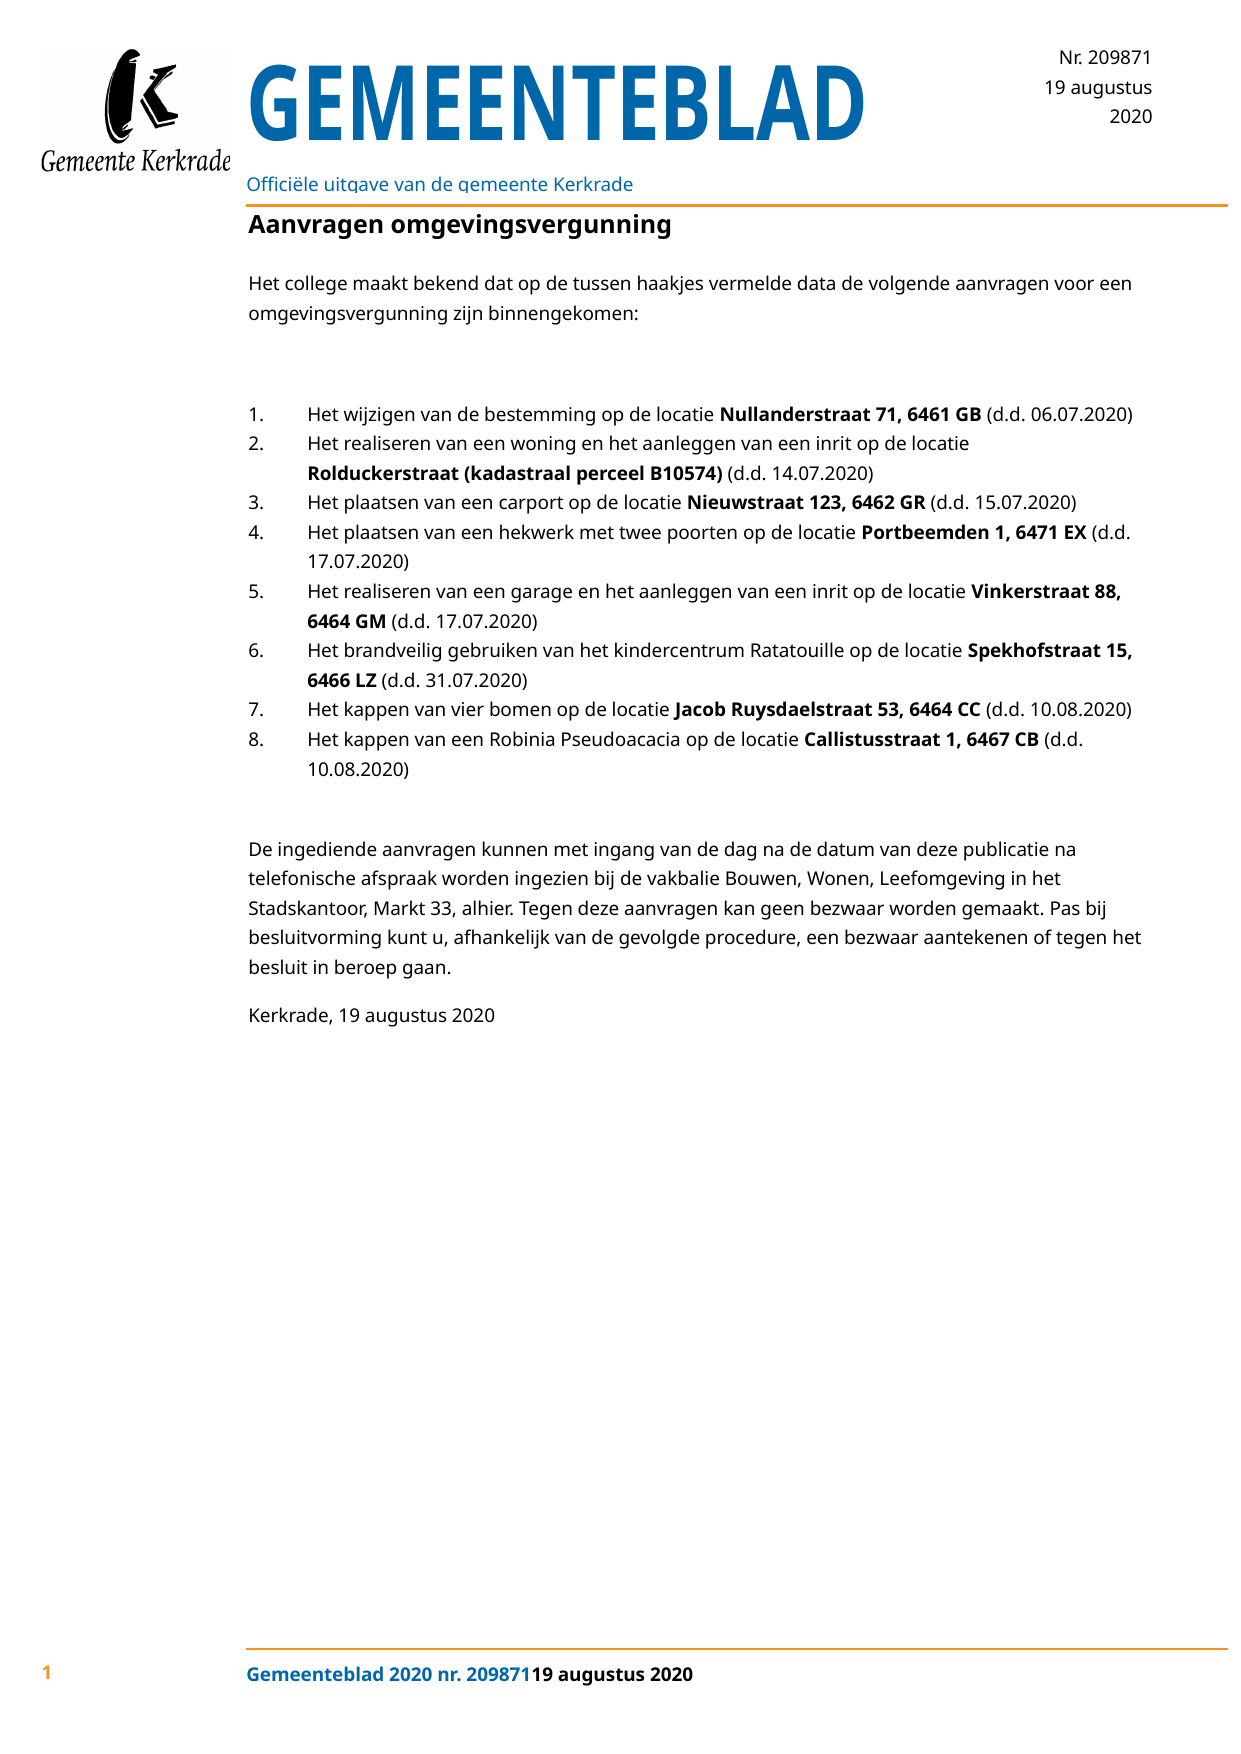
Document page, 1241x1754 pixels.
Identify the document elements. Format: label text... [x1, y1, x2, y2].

list Het brandveilig gebruiken van het kindercentrum Ratatouille op de locatie Spekhofstraat 15, 6466 LZ (d.d. 31.07.2020) [248, 637, 1152, 693]
list Het kappen van vier bomen op de locatie Jacob Ruysdaelstraat 53, 6464 CC (d.d. 10.08.2020) [248, 697, 1152, 722]
text Het college maakt bekend dat op de tussen haakjes vermelde data de volgende aanvragen voor een omgevingsvergunning zijn binnengekomen: [248, 270, 1152, 326]
text De ingediende aanvragen kunnen met ingang van de dag na de datum van deze publicatie na telefonische afspraak worden ingezien bij de vakbalie Bouwen, Wonen, Leefomgeving in het Stadskantoor, Markt 33, alhier. Tegen deze aanvragen kan geen bezwaar worden gemaakt. Pas bij besluitvorming kunt u, afhankelijk van de gevolgde procedure, een bezwaar aantekenen of tegen het besluit in beroep gaan. [248, 836, 1152, 980]
list Het kappen van een Robinia Pseudoacacia op de locatie Callistusstraat 1, 6467 CB (d.d. 10.08.2020) [248, 726, 1152, 781]
list Het wijzigen van de bestemming op de locatie Nullanderstraat 71, 6461 GB (d.d. 06.07.2020) [248, 401, 1152, 426]
list Het realiseren van een woning en het aanleggen van een inrit op de locatie Rolduckerstraat (kadastraal perceel B10574) (d.d. 14.07.2020) [248, 430, 1152, 486]
picture [41, 47, 231, 172]
list Het realiseren van een garage en het aanleggen van een inrit op de locatie Vinkerstraat 88, 6464 GM (d.d. 17.07.2020) [248, 578, 1152, 633]
list Het plaatsen van een hekwerk met twee poorten op de locatie Portbeemden 1, 6471 EX (d.d. 17.07.2020) [248, 519, 1152, 574]
text Kerkrade, 19 augustus 2020 [248, 1002, 1152, 1028]
text Aanvragen omgevingsvergunning [248, 207, 1152, 241]
list Het plaatsen van een carport op de locatie Nieuwstraat 123, 6462 GR (d.d. 15.07.2020) [248, 489, 1152, 515]
